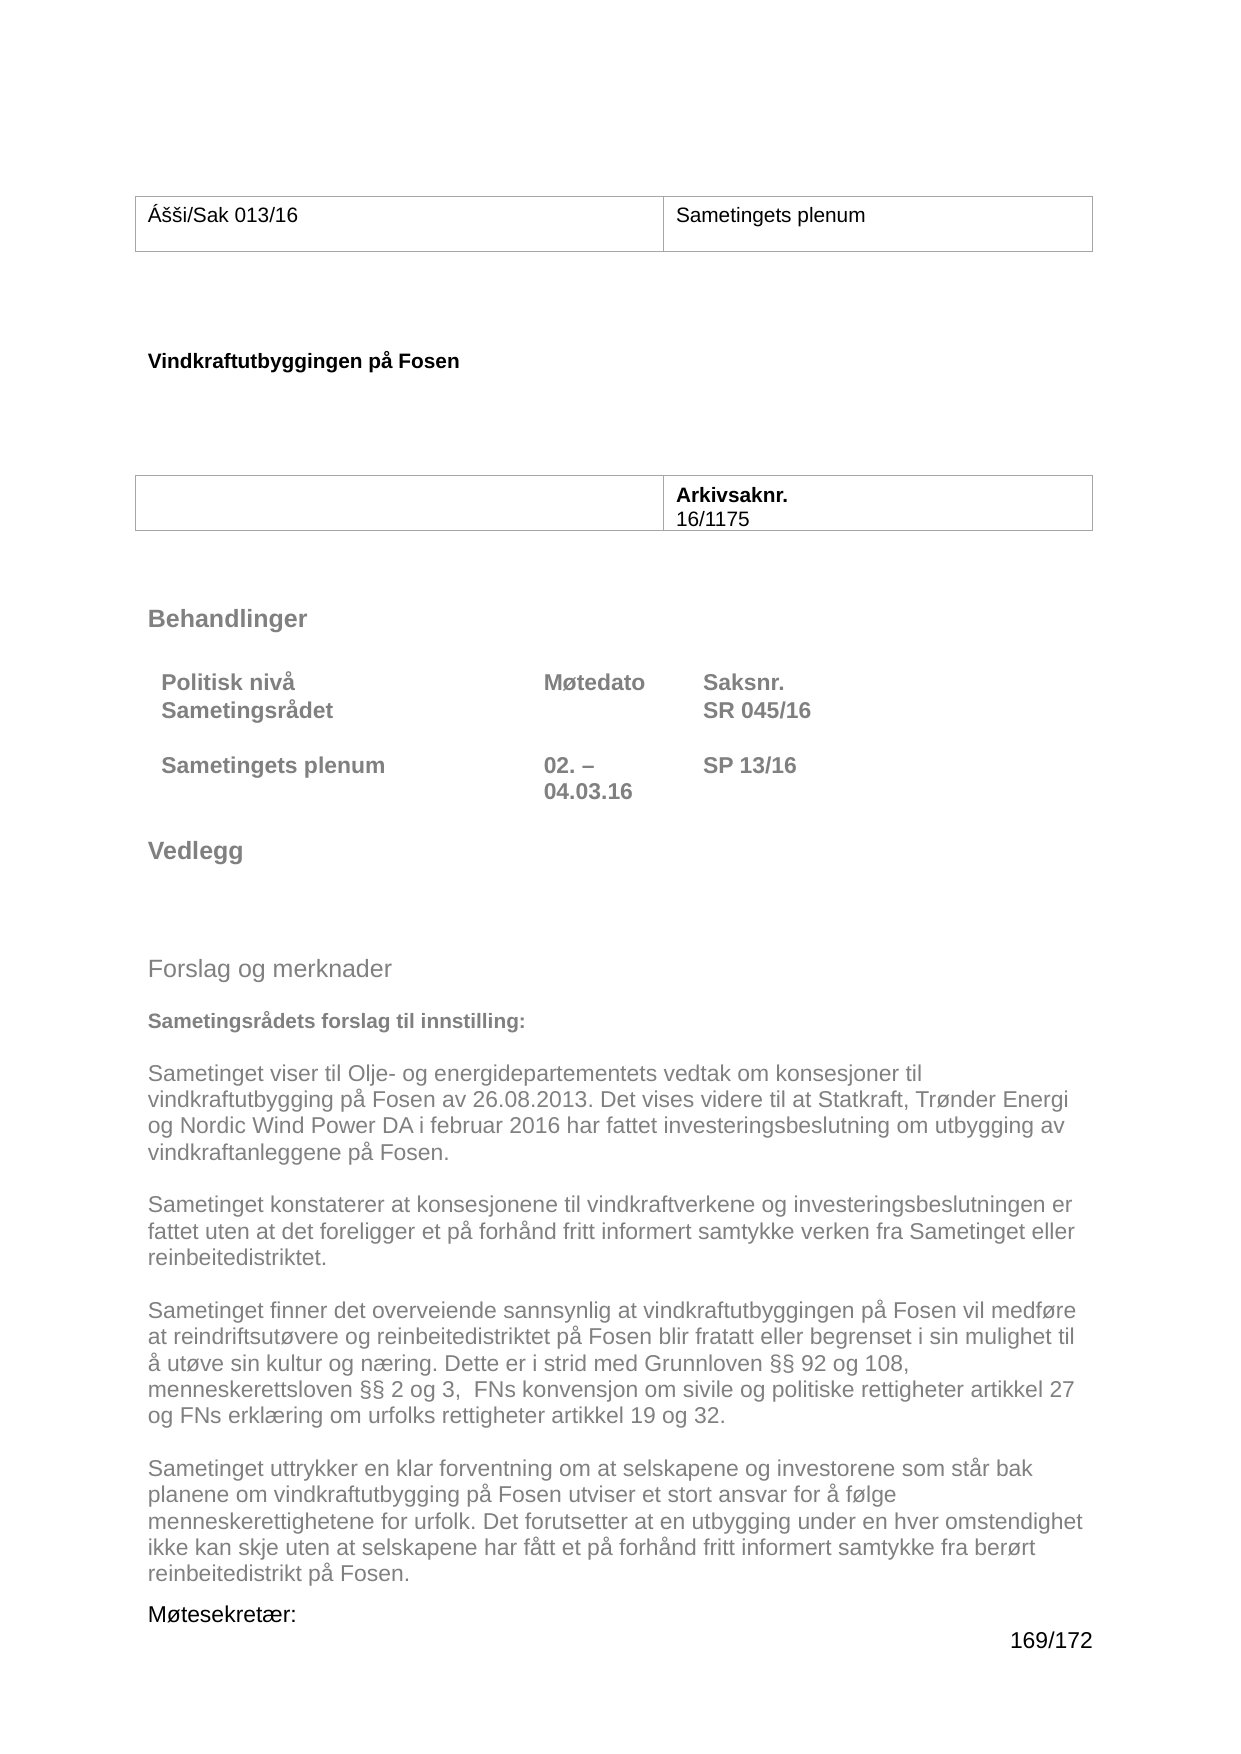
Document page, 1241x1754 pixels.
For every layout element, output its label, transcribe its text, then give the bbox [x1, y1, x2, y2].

table_cell [530, 696, 689, 725]
table_cell [689, 725, 1056, 751]
table_header Ášši/Sak 013/16 [136, 197, 663, 251]
table_header [148, 901, 998, 927]
table_cell [664, 531, 1092, 555]
table_cell [136, 531, 664, 555]
text Vindkraftutbyggingen på Fosen [148, 348, 1093, 372]
table_header Behandlinger Vedlegg [136, 604, 1067, 927]
table_cell 02. – 04.03.16 [530, 751, 689, 806]
table_header Arkivsaknr. 16/1175 [664, 476, 1092, 530]
table_header Sametingets plenum [664, 197, 1092, 251]
table_header Saksnr. [689, 668, 1056, 696]
table_cell Sametingsrådet [148, 696, 530, 725]
table_header Møtedato [530, 668, 689, 696]
table_cell SR 045/16 [689, 696, 1056, 725]
table_cell Sametingets plenum [148, 751, 530, 806]
table_header Politisk nivå [148, 668, 530, 696]
table_cell SP 13/16 [689, 751, 1056, 806]
table_cell [148, 725, 530, 751]
table_header [136, 476, 663, 530]
table_cell [530, 725, 689, 751]
table_header Forslag og merknader Sametingsrådets forslag til innstilling: Sametinget viser til Olje- og energidepartementets vedtak om konsesjoner til vindkraftutbygging på Fosen av 26.08.2013. Det vises videre til at Statkraft, Trønder Energi og Nordic Wind Power DA i februar 2016 har fattet investeringsbeslutning om utbygging av vindkraftanleggene på Fosen. Sametinget konstaterer at konsesjonene til vindkraftverkene og investeringsbeslutningen er fattet uten at det foreligger et på forhånd fritt informert samtykke verken fra Sametinget eller reinbeitedistriktet. Sametinget finner det overveiende sannsynlig at vindkraftutbyggingen på Fosen vil medføre at reindriftsutøvere og reinbeitedistriktet på Fosen blir fratatt eller begrenset i sin mulighet til å utøve sin kultur og næring. Dette er i strid med Grunnloven §§ 92 og 108, menneskerettsloven §§ 2 og 3, FNs konvensjon om sivile og politiske rettigheter artikkel 27 og FNs erklæring om urfolks rettigheter artikkel 19 og 32. Sametinget uttrykker en klar forventning om at selskapene og investorene som står bak planene om vindkraftutbygging på Fosen utviser et stort ansvar for å følge menneskerettighetene for urfolk. Det forutsetter at en utbygging under en hver omstendighet ikke kan skje uten at selskapene har fått et på forhånd fritt informert samtykke fra berørt reinbeitedistrikt på Fosen. [136, 954, 1104, 1587]
